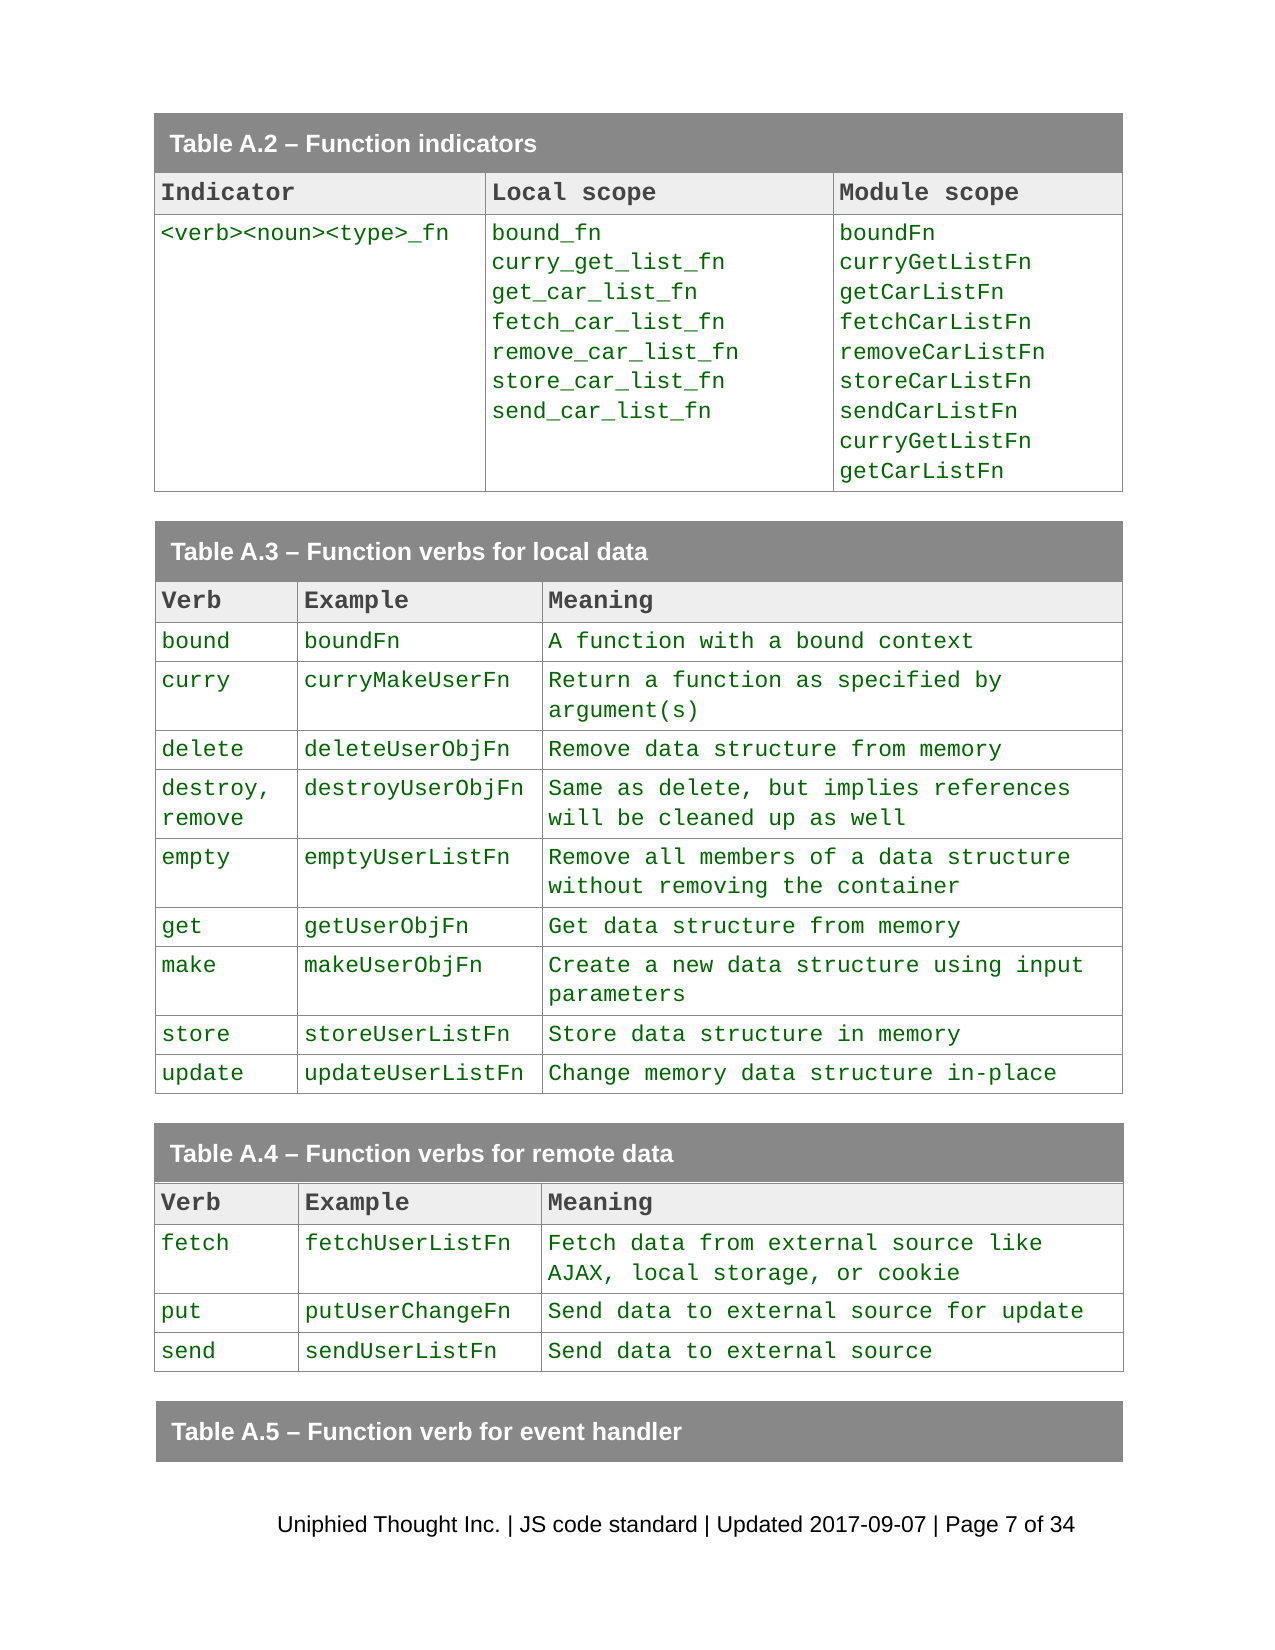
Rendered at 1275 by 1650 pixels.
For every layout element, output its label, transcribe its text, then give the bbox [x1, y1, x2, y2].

table_cell destroy, remove [156, 770, 297, 838]
table_cell curryMakeUserFn [298, 662, 542, 730]
table_cell updateUserListFn [298, 1055, 542, 1093]
table_cell emptyUserListFn [298, 839, 542, 907]
table_cell getUserObjFn [298, 908, 542, 946]
table_cell Meaning [542, 1184, 1123, 1224]
table_header Table A.2 – Function indicators [155, 114, 1122, 172]
table_header Table A.3 – Function verbs for local data [156, 522, 1122, 581]
table_cell Create a new data structure using input parameters [543, 947, 1122, 1015]
table_cell Remove data structure from memory [543, 731, 1122, 769]
table_cell Same as delete, but implies references will be cleaned up as well [543, 770, 1122, 838]
table_cell storeUserListFn [298, 1016, 542, 1054]
table_cell Get data structure from memory [543, 908, 1122, 946]
table_cell Verb [155, 1184, 298, 1224]
table_cell bound_fn curry_get_list_fn get_car_list_fn fetch_car_list_fn remove_car_list_fn store_car_list_fn send_car_list_fn [486, 215, 833, 491]
table_cell Local scope [486, 173, 833, 214]
table_cell sendUserListFn [299, 1333, 541, 1371]
table_cell Fetch data from external source like AJAX, local storage, or cookie [542, 1225, 1123, 1293]
table_cell Module scope [834, 173, 1122, 214]
table_cell update [156, 1055, 297, 1093]
table_cell Return a function as specified by argument(s) [543, 662, 1122, 730]
table_header Table A.5 – Function verb for event handler [157, 1402, 1122, 1461]
table_cell Send data to external source for update [542, 1294, 1123, 1332]
table_cell Change memory data structure in-place [543, 1055, 1122, 1093]
table_cell Remove all members of a data structure without removing the container [543, 839, 1122, 907]
table_cell store [156, 1016, 297, 1054]
table_cell bound [156, 623, 297, 661]
table_cell A function with a bound context [543, 623, 1122, 661]
table_cell deleteUserObjFn [298, 731, 542, 769]
table_cell Meaning [543, 582, 1122, 622]
table_cell send [155, 1333, 298, 1371]
table_cell Indicator [155, 173, 485, 214]
table_cell fetchUserListFn [299, 1225, 541, 1293]
table_cell make [156, 947, 297, 1015]
table_cell empty [156, 839, 297, 907]
table_cell fetch [155, 1225, 298, 1293]
table_cell boundFn [298, 623, 542, 661]
table_cell curry [156, 662, 297, 730]
table_cell destroyUserObjFn [298, 770, 542, 838]
table_cell Example [298, 582, 542, 622]
table_cell get [156, 908, 297, 946]
table_cell boundFn curryGetListFn getCarListFn fetchCarListFn removeCarListFn storeCarListFn sendCarListFn curryGetListFn getCarListFn [834, 215, 1122, 491]
table_cell Example [299, 1184, 541, 1224]
table_cell Send data to external source [542, 1333, 1123, 1371]
table_cell makeUserObjFn [298, 947, 542, 1015]
table_cell putUserChangeFn [299, 1294, 541, 1332]
table_cell put [155, 1294, 298, 1332]
table_cell Verb [156, 582, 297, 622]
table_cell delete [156, 731, 297, 769]
table_cell <verb><noun><type>_fn [155, 215, 485, 491]
table_header Table A.4 – Function verbs for remote data [155, 1124, 1123, 1182]
table_cell Store data structure in memory [543, 1016, 1122, 1054]
